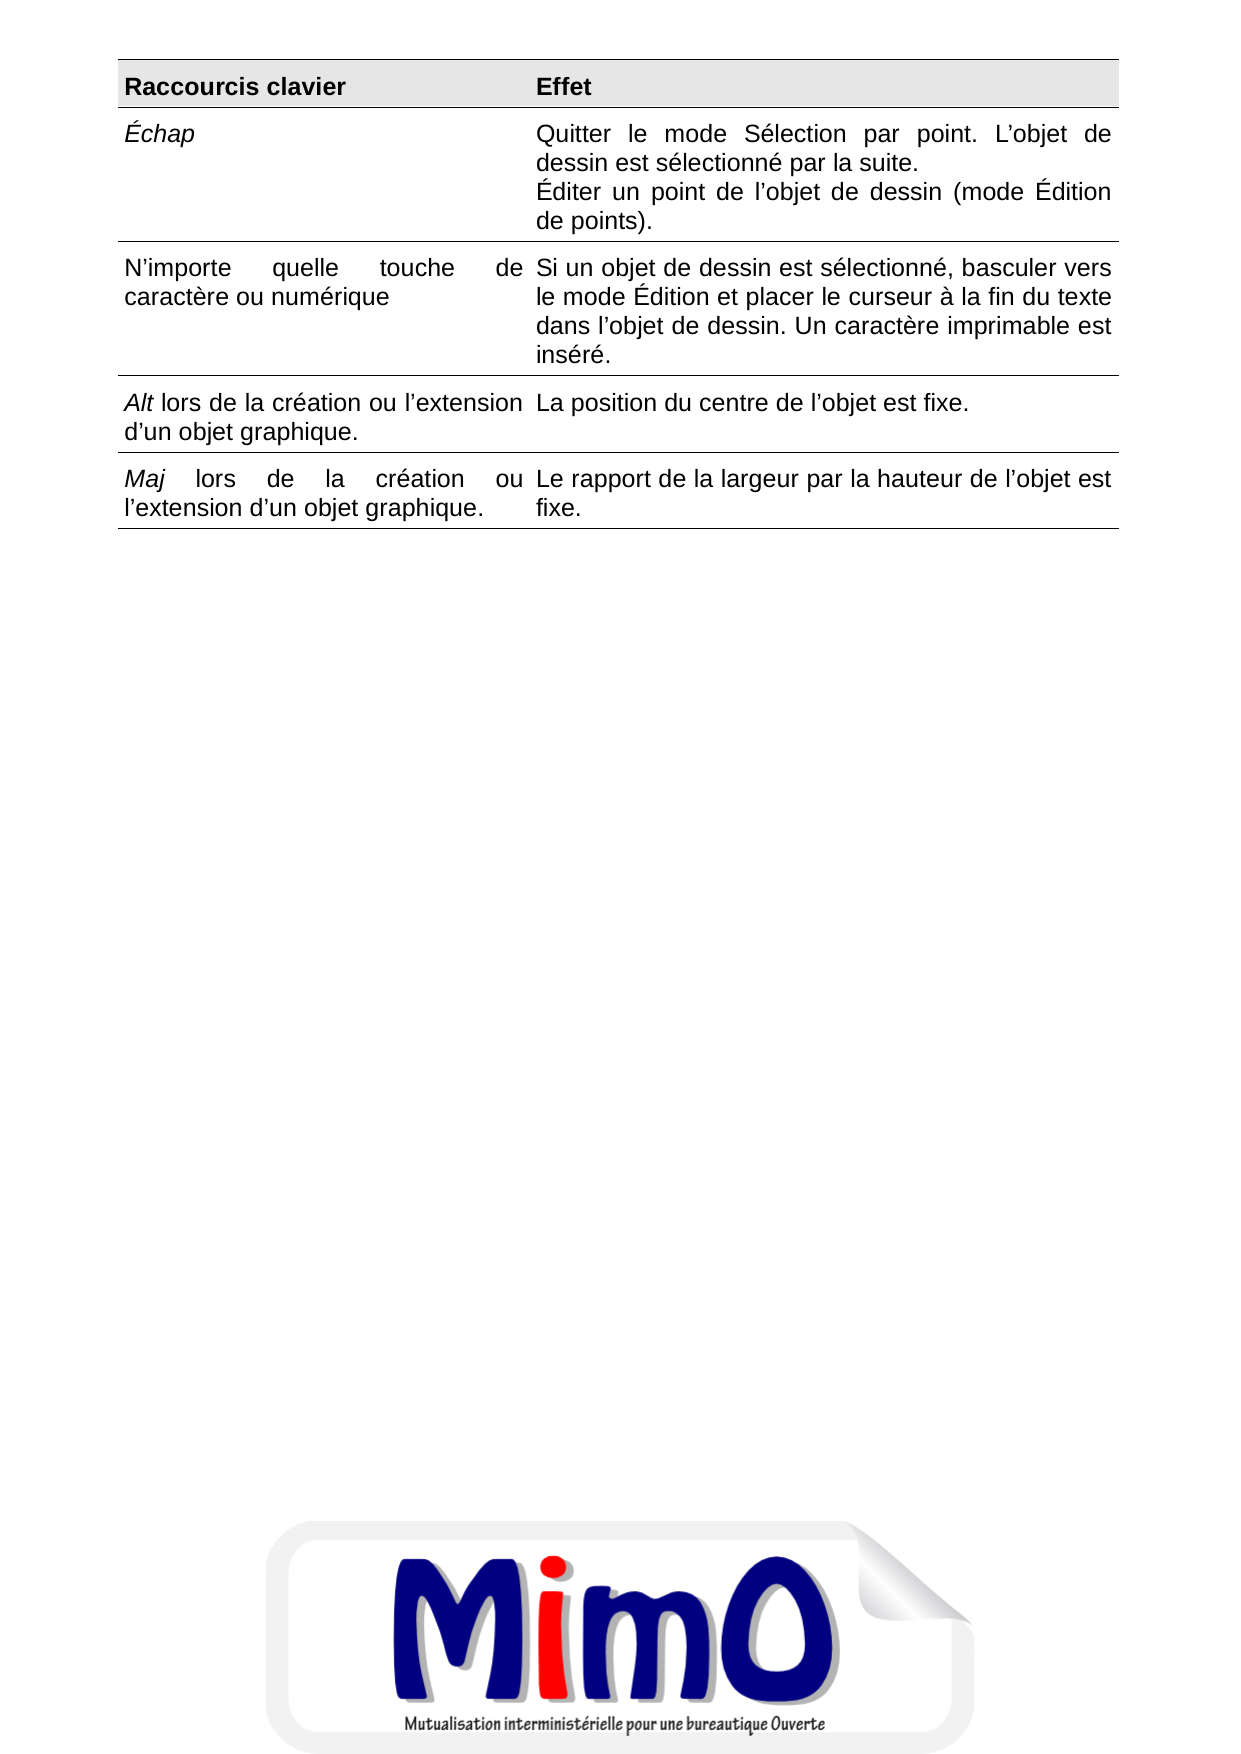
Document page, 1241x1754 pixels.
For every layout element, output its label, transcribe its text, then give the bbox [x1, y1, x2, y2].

table_header Raccourcis clavier [118, 60, 530, 106]
table_header Effet [530, 60, 1119, 106]
table_cell Quitter le mode Sélection par point. L’objet de dessin est sélectionné par la suite. Éditer un point de l’objet de dessin (mode Édition de points). [530, 108, 1119, 241]
table_cell Alt lors de la création ou l’extension d’un objet graphique. [118, 376, 530, 452]
table_cell N’importe quelle touche de caractère ou numérique [118, 242, 530, 375]
table_cell La position du centre de l’objet est fixe. [530, 376, 1119, 452]
table_cell Maj lors de la création ou l’extension d’un objet graphique. [118, 453, 530, 528]
table_cell Échap [118, 108, 530, 241]
picture [265, 1521, 975, 1754]
table_cell Le rapport de la largeur par la hauteur de l’objet est fixe. [530, 453, 1119, 528]
table_cell Si un objet de dessin est sélectionné, basculer vers le mode Édition et placer le curseur à la fin du texte dans l’objet de dessin. Un caractère imprimable est inséré. [530, 242, 1119, 375]
